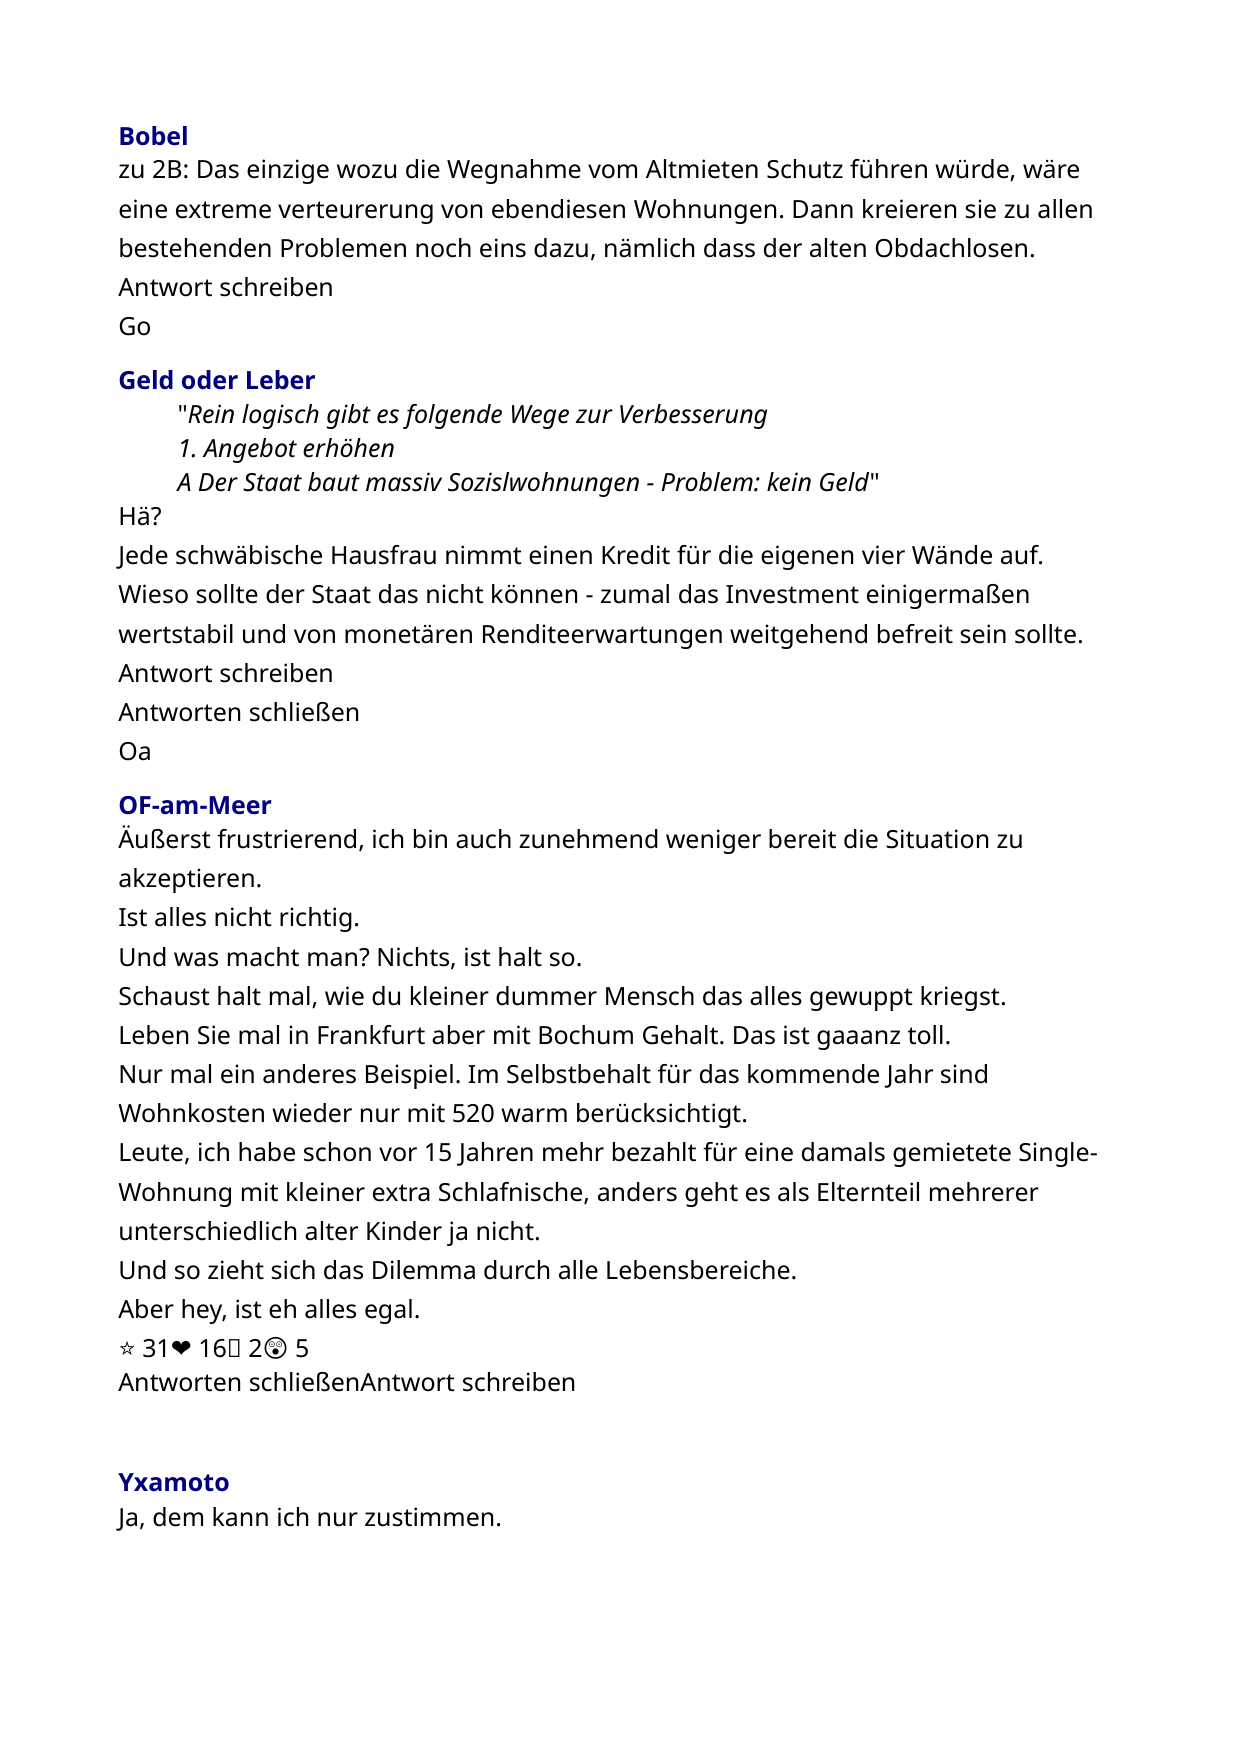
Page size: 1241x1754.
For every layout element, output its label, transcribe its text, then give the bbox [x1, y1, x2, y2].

text Aber hey, ist eh alles egal. [118, 1292, 1122, 1326]
text Leben Sie mal in Frankfurt aber mit Bochum Gehalt. Das ist gaaanz toll. [118, 1017, 1122, 1052]
text Schaust halt mal, wie du kleiner dummer Mensch das alles gewuppt kriegst. [118, 978, 1122, 1012]
text Leute, ich habe schon vor 15 Jahren mehr bezahlt für eine damals gemietete Single-Wohnung mit kleiner extra Schlafnische, anders geht es als Elternteil mehrerer unterschiedlich alter Kinder ja nicht. [118, 1135, 1122, 1247]
text Und so zieht sich das Dilemma durch alle Lebensbereiche. [118, 1252, 1122, 1287]
text Nur mal ein anderes Beispiel. Im Selbstbehalt für das kommende Jahr sind Wohnkosten wieder nur mit 520 warm berücksichtigt. [118, 1057, 1122, 1130]
text Ja, dem kann ich nur zustimmen. [118, 1499, 1122, 1533]
subtitle OF-am-Meer [118, 788, 1122, 822]
text Und was macht man? Nichts, ist halt so. [118, 939, 1122, 973]
subtitle Geld oder Leber [118, 363, 1122, 397]
subtitle Yxamoto [118, 1465, 1122, 1499]
text Jede schwäbische Hausfrau nimmt einen Kredit für die eigenen vier Wände auf. Wieso sollte der Staat das nicht können - zumal das Investment einigermaßen wertstabil und von monetären Renditeerwartungen weitgehend befreit sein sollte. [118, 538, 1122, 650]
text Go [118, 309, 1122, 343]
text zu 2B: Das einzige wozu die Wegnahme vom Altmieten Schutz führen würde, wäre eine extreme verteurerung von ebendiesen Wohnungen. Dann kreieren sie zu allen bestehenden Problemen noch eins dazu, nämlich dass der alten Obdachlosen. [118, 152, 1122, 264]
text Antworten schließenAntwort schreiben [118, 1365, 1122, 1399]
text ⭐️ 31❤️ 16🤨 2😲 5 [118, 1331, 1122, 1365]
text Hä? [118, 499, 1122, 533]
text Äußerst frustrierend, ich bin auch zunehmend weniger bereit die Situation zu akzeptieren. [118, 822, 1122, 895]
text "Rein logisch gibt es folgende Wege zur Verbesserung 1. Angebot erhöhen A Der Staat baut massiv Sozislwohnungen - Problem: kein Geld" [177, 397, 1063, 499]
text Antworten schließen [118, 695, 1122, 729]
text Ist alles nicht richtig. [118, 900, 1122, 934]
subtitle Bobel [118, 118, 1122, 152]
text Antwort schreiben [118, 270, 1122, 304]
text Oa [118, 734, 1122, 768]
text Antwort schreiben [118, 656, 1122, 689]
